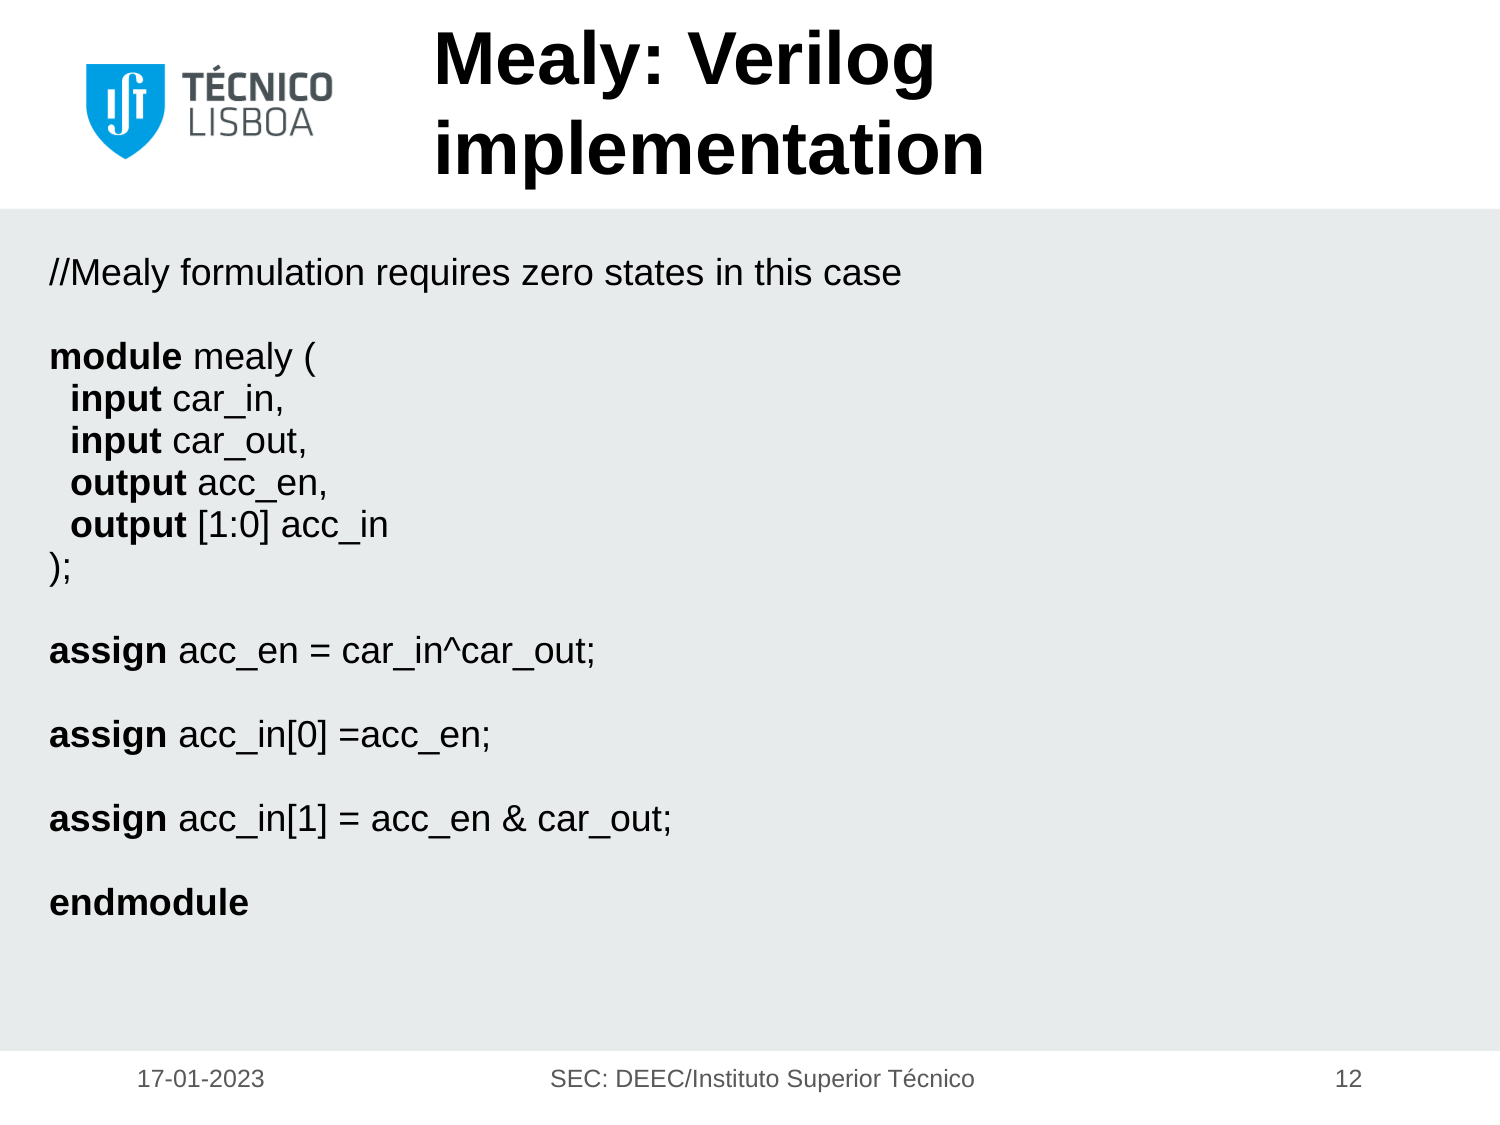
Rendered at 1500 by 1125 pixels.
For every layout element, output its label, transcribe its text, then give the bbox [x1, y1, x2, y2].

picture [0, 0, 1500, 1125]
title Mealy: Verilog implementation [418, 28, 1500, 171]
text_box //Mealy formulation requires zero states in this case module mealy ( input car_in, input car_out, output acc_en, output [1:0] acc_in ); assign acc_en = car_in^car_out; assign acc_in[0] =acc_en; assign acc_in[1] = acc_en & car_out; endmodule [34, 243, 918, 931]
